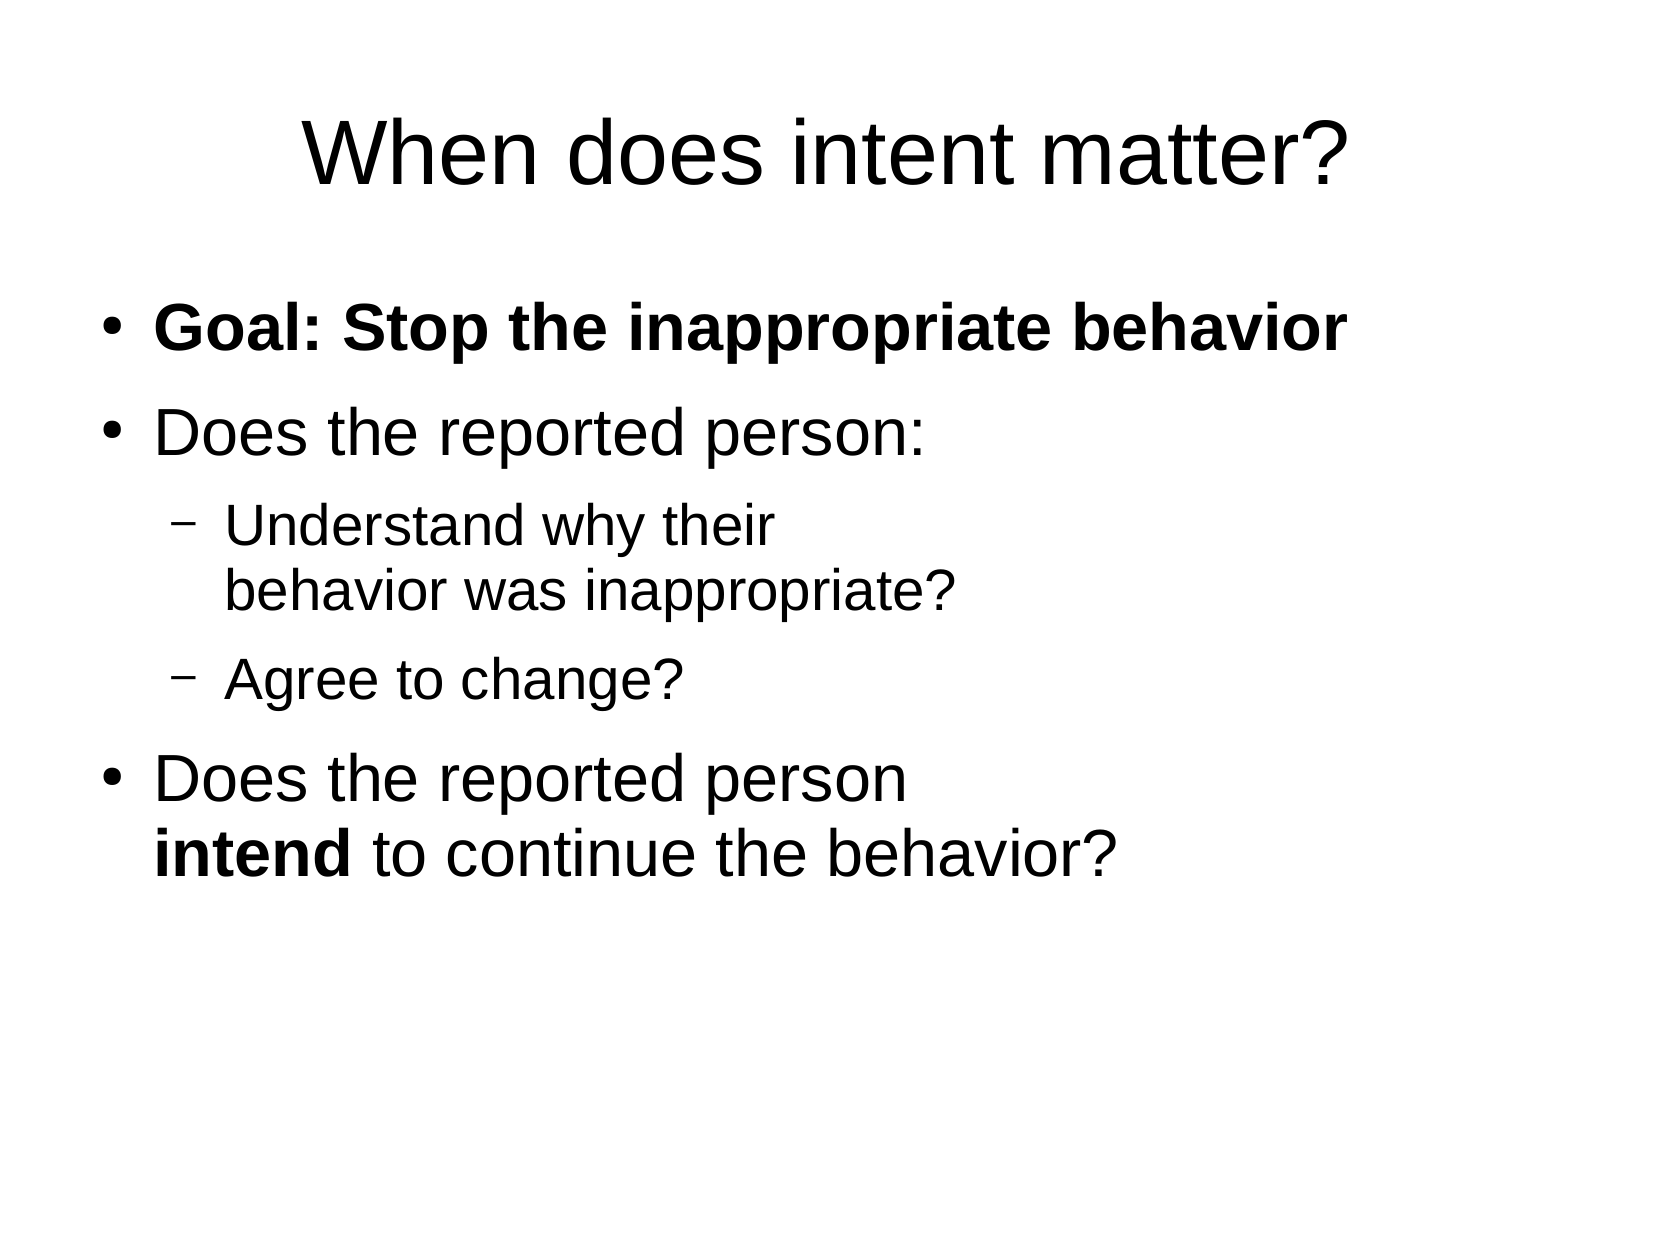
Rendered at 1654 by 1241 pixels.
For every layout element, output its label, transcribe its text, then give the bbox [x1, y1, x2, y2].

list Goal: Stop the inappropriate behavior Does the reported person: Understand why their behavior was inappropriate? Agree to change? Does the reported person intend to continue the behavior? [82, 290, 1571, 1036]
title When does intent matter? [82, 49, 1571, 257]
